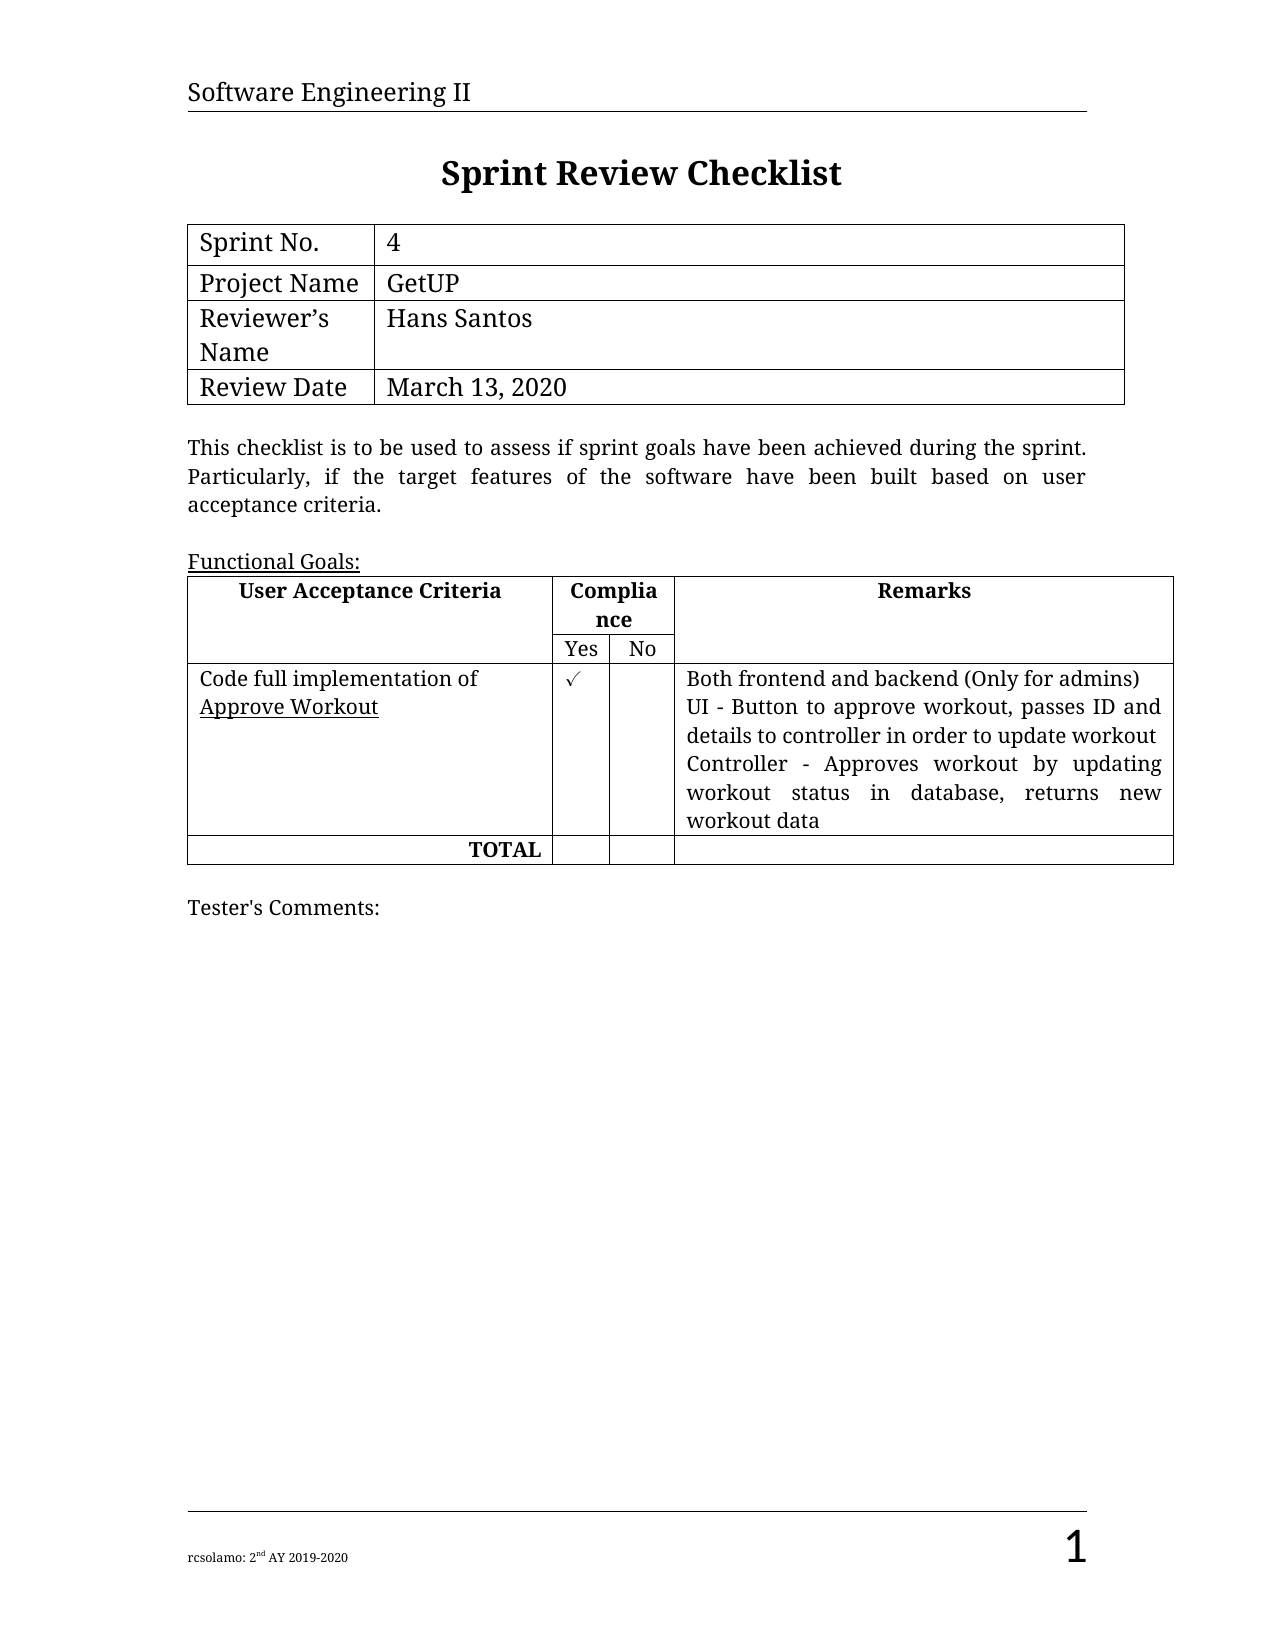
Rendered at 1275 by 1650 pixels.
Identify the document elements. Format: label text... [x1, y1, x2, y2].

table_cell Hans Santos [375, 301, 1124, 369]
table_cell Reviewer’s Name [188, 301, 374, 369]
table_cell Yes [553, 635, 609, 663]
table_header Remarks [675, 577, 1173, 663]
table_cell [675, 836, 1173, 864]
table_cell ✓ [553, 664, 609, 834]
table_cell Both frontend and backend (Only for admins) UI - Button to approve workout, passes ID and details to controller in order to update workout Controller - Approves workout by updating workout status in database, returns new workout data [675, 664, 1173, 834]
table_header 4 [375, 225, 1124, 264]
table_cell [610, 664, 674, 834]
text Functional Goals: [187, 547, 1087, 576]
table_cell Code full implementation of Approve Workout [188, 664, 552, 834]
table_cell March 13, 2020 [375, 370, 1124, 404]
table_cell [553, 836, 609, 864]
table_header Sprint No. [188, 225, 374, 264]
text Sprint Review Checklist [187, 150, 1087, 195]
table_header User Acceptance Criteria [188, 577, 552, 663]
text Tester's Comments: [187, 893, 1087, 922]
table_cell [610, 836, 674, 864]
table_cell GetUP [375, 266, 1124, 299]
text This checklist is to be used to assess if sprint goals have been achieved during the sprint. Particularly, if the target features of the software have been built based on user acceptance criteria. [187, 433, 1087, 519]
table_cell TOTAL [188, 836, 552, 864]
table_header Compliance [553, 577, 674, 633]
table_cell Review Date [188, 370, 374, 404]
table_cell No [610, 635, 674, 663]
table_cell Project Name [188, 266, 374, 299]
